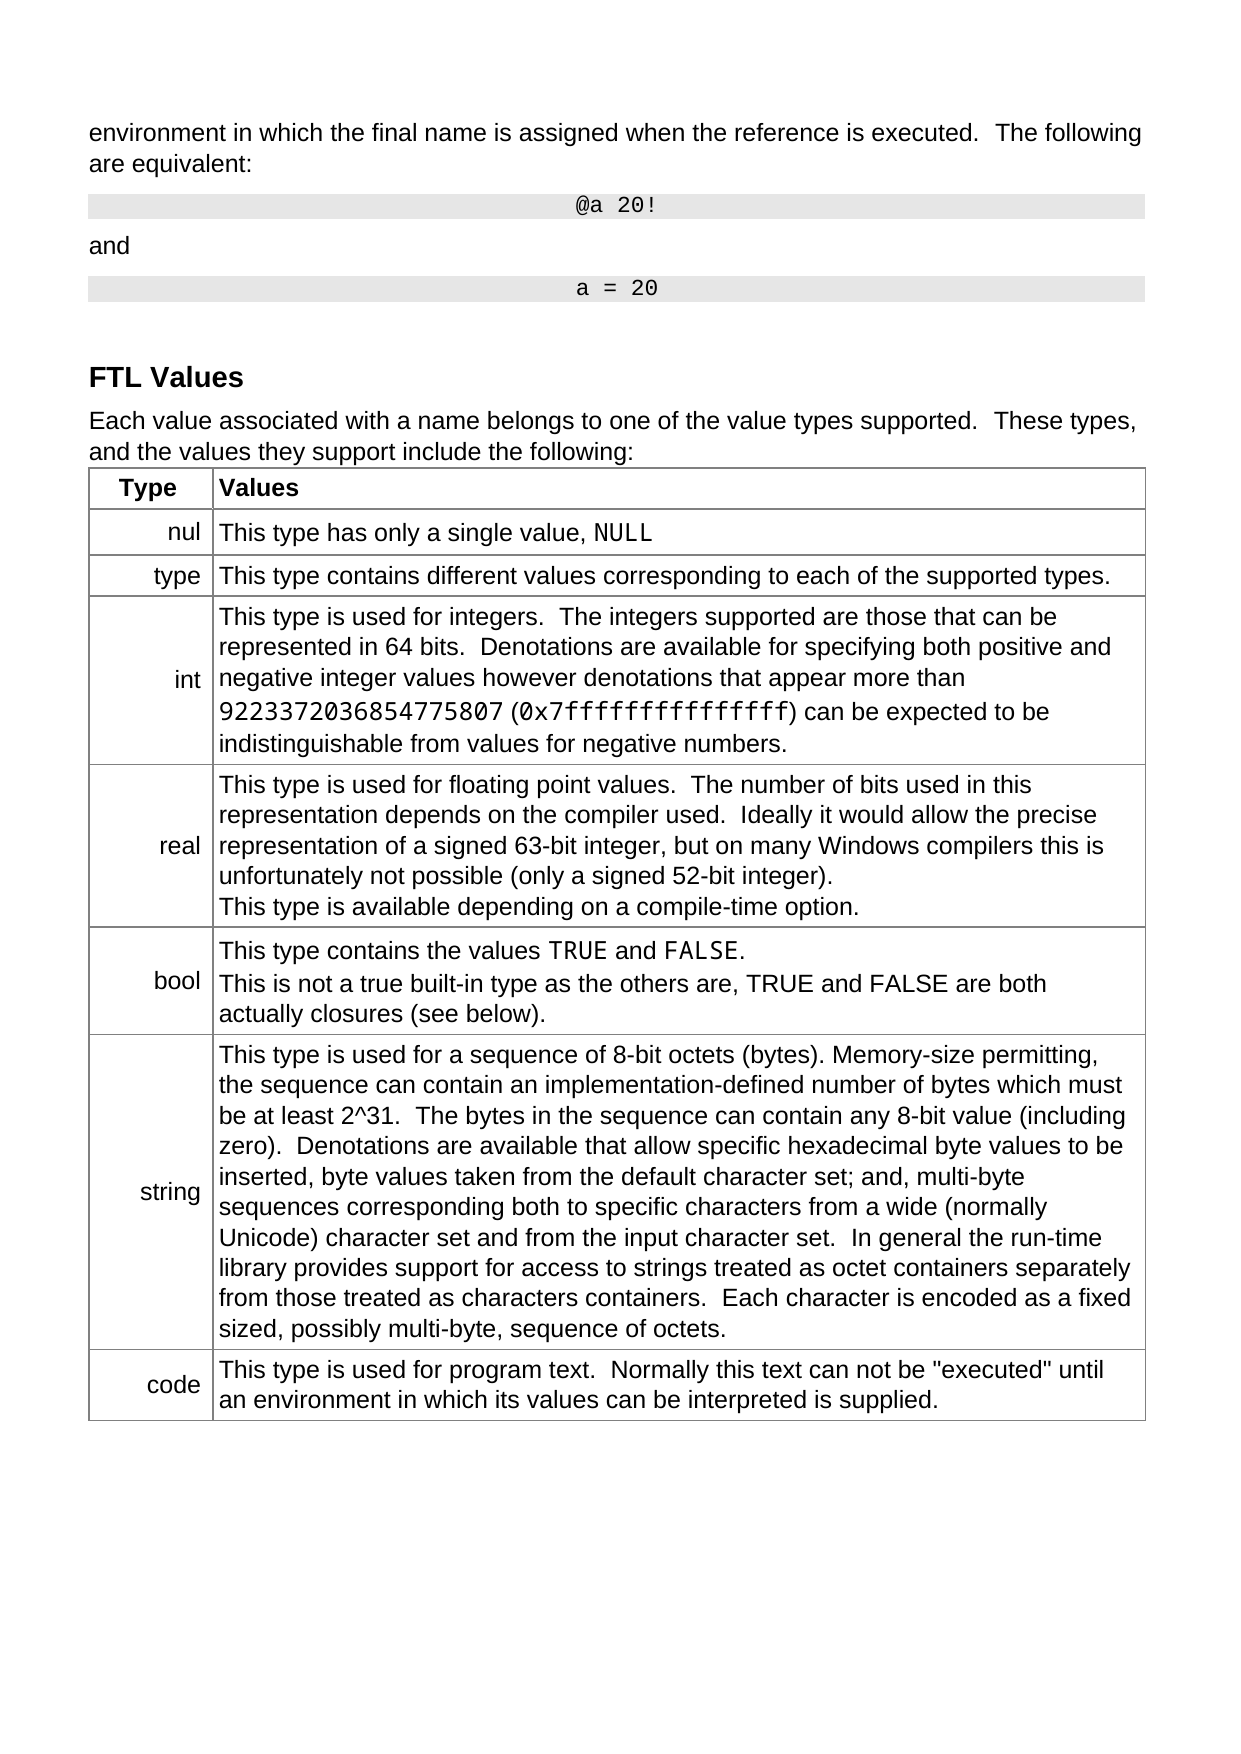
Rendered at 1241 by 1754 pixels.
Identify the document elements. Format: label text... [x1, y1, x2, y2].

table_cell nul [90, 510, 212, 554]
table_cell This type is used for integers. The integers supported are those that can be represented in 64 bits. Denotations are available for specifying both positive and negative integer values however denotations that appear more than 9223372036854775807 (0x7fffffffffffffff) can be expected to be indistinguishable from values for negative numbers. [214, 597, 1145, 764]
table_cell int [90, 597, 212, 764]
table_cell string [90, 1035, 212, 1348]
text a = 20 [88, 276, 1145, 302]
table_cell This type is used for floating point values. The number of bits used in this representation depends on the compiler used. Ideally it would allow the precise representation of a signed 63-bit integer, but on many Windows compilers this is unfortunately not possible (only a signed 52-bit integer). This type is available depending on a compile-time option. [214, 765, 1145, 926]
table_header Values [214, 469, 1145, 508]
table_cell This type is used for a sequence of 8-bit octets (bytes). Memory-size permitting, the sequence can contain an implementation-defined number of bytes which must be at least 2^31. The bytes in the sequence can contain any 8-bit value (including zero). Denotations are available that allow specific hexadecimal byte values to be inserted, byte values taken from the default character set; and, multi-byte sequences corresponding both to specific characters from a wide (normally Unicode) character set and from the input character set. In general the run-time library provides support for access to strings treated as octet containers separately from those treated as characters containers. Each character is encoded as a fixed sized, possibly multi-byte, sequence of octets. [214, 1035, 1145, 1348]
table_cell This type has only a single value, NULL [214, 510, 1145, 554]
table_cell real [90, 765, 212, 926]
table_cell bool [90, 928, 212, 1034]
table_cell type [90, 556, 212, 595]
text @a 20! [88, 194, 1145, 219]
table_cell This type is used for program text. Normally this text can not be "executed" until an environment in which its values can be interpreted is supplied. [214, 1350, 1145, 1420]
table_cell This type contains different values corresponding to each of the supported types. [214, 556, 1145, 595]
text and [88, 231, 1145, 259]
text Each value associated with a name belongs to one of the value types supported. These types, and the values they support include the following: [88, 406, 1145, 465]
table_header Type [90, 469, 212, 508]
text environment in which the final name is assigned when the reference is executed. The following are equivalent: [88, 118, 1145, 177]
subtitle FTL Values [88, 360, 1145, 394]
table_cell code [90, 1350, 212, 1420]
table_cell This type contains the values TRUE and FALSE. This is not a true built-in type as the others are, TRUE and FALSE are both actually closures (see below). [214, 928, 1145, 1034]
